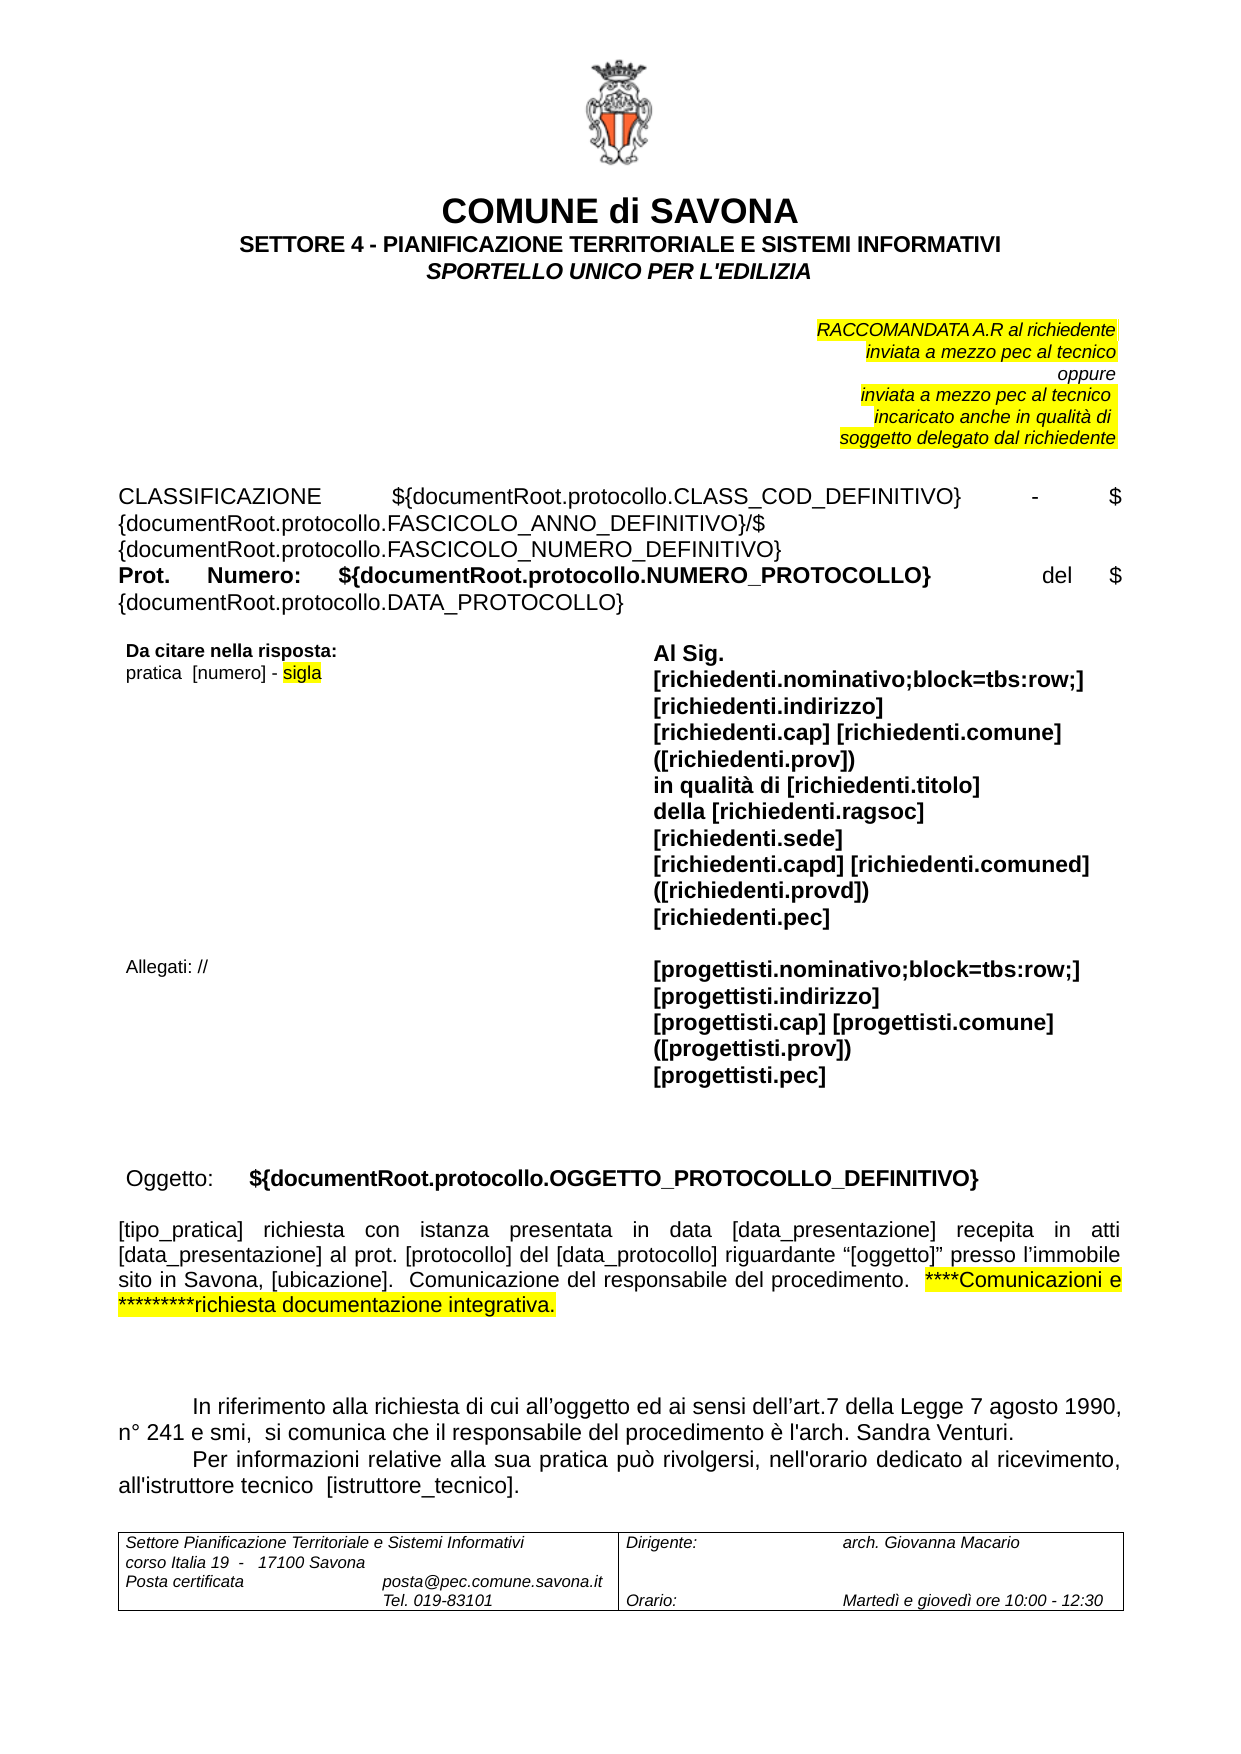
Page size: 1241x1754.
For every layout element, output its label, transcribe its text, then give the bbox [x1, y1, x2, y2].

text [tipo_pratica] richiesta con istanza presentata in data [data_presentazione] recepita in atti [data_presentazione] al prot. [protocollo] del [data_protocollo] riguardante “[oggetto]” presso l’immobile sito in Savona, [ubicazione]. Comunicazione del responsabile del procedimento. ****Comunicazioni e *********richiesta documentazione integrativa. [118, 1216, 1122, 1317]
table_header ${documentRoot.protocollo.OGGETTO_PROTOCOLLO_DEFINITIVO} [236, 1165, 1123, 1191]
text In riferimento alla richiesta di cui all’oggetto ed ai sensi dell’art.7 della Legge 7 agosto 1990, n° 241 e smi, si comunica che il responsabile del procedimento è l'arch. Sandra Venturi. [118, 1393, 1122, 1446]
table_cell [progettisti.nominativo;block=tbs:row;] [progettisti.indirizzo] [progettisti.cap] [progettisti.comune] ([progettisti.prov]) [progettisti.pec] [646, 956, 1119, 1114]
table_header Oggetto: [118, 1165, 236, 1191]
text Per informazioni relative alla sua pratica può rivolgersi, nell'orario dedicato al ricevimento, all'istruttore tecnico [istruttore_tecnico]. [118, 1446, 1122, 1498]
table_header RACCOMANDATA A.R al richiedente inviata a mezzo pec al tecnico oppure inviata a mezzo pec al tecnico incaricato anche in qualità di soggetto delegato dal richiedente [644, 314, 1123, 454]
table_header Da citare nella risposta: pratica [numero] - sigla [118, 640, 451, 956]
table_header Al Sig. [richiedenti.nominativo;block=tbs:row;] [richiedenti.indirizzo] [richiedenti.cap] [richiedenti.comune] ([richiedenti.prov]) in qualità di [richiedenti.titolo] della [richiedenti.ragsoc] [richiedenti.sede] [richiedenti.capd] [richiedenti.comuned] ([richiedenti.provd]) [richiedenti.pec] [646, 640, 1119, 956]
table_cell [451, 956, 646, 1114]
table_header [451, 640, 646, 956]
picture [507, 54, 733, 182]
table_cell Allegati: // [118, 956, 451, 1114]
text CLASSIFICAZIONE ${documentRoot.protocollo.CLASS_COD_DEFINITIVO} - ${documentRoot.protocollo.FASCICOLO_ANNO_DEFINITIVO}/${documentRoot.protocollo.FASCICOLO_NUMERO_DEFINITIVO} [118, 483, 1122, 562]
table_header [118, 314, 644, 454]
text Prot. Numero: ${documentRoot.protocollo.NUMERO_PROTOCOLLO} del ${documentRoot.protocollo.DATA_PROTOCOLLO} [118, 562, 1122, 615]
